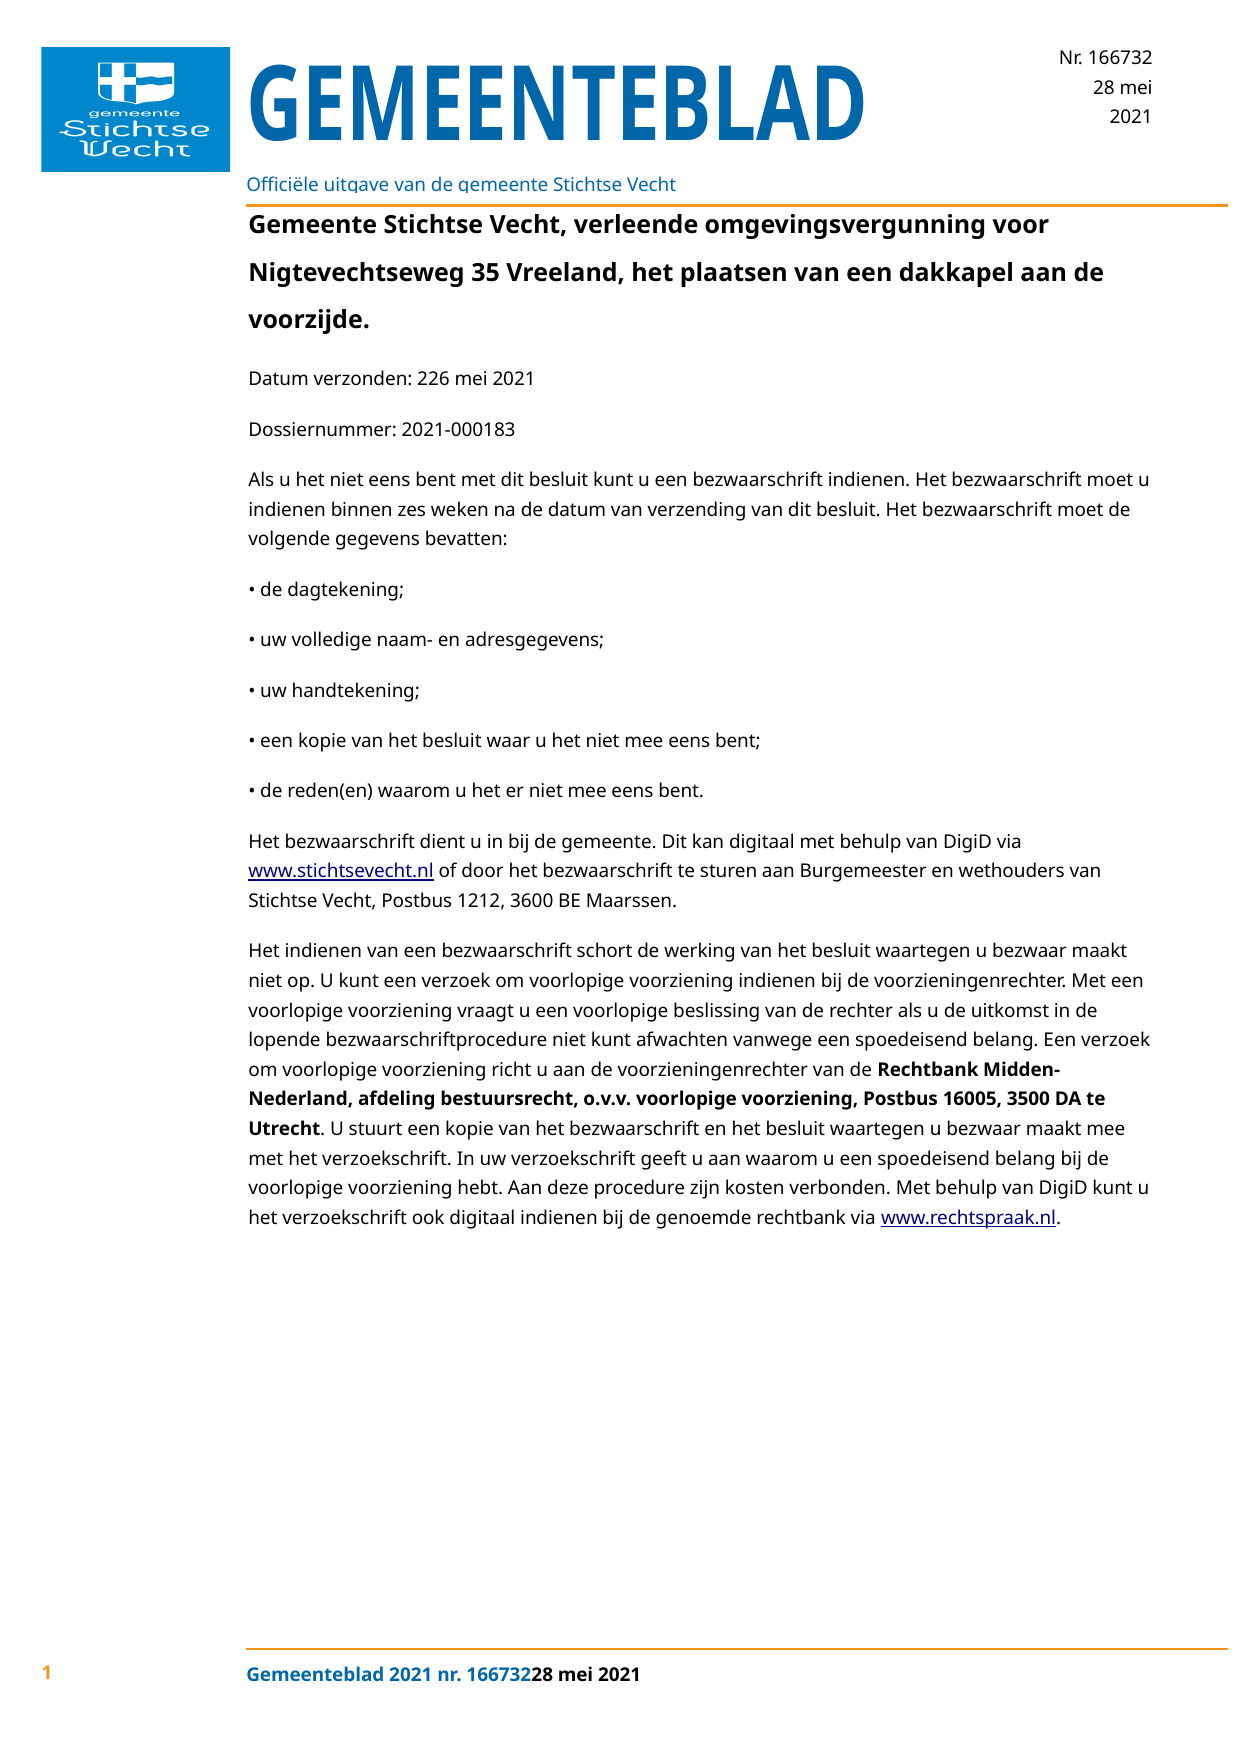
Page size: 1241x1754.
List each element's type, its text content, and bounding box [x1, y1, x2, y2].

picture [137, 63, 174, 103]
text Gemeente Stichtse Vecht, verleende omgevingsvergunning voor Nigtevechtseweg 35 Vreeland, het plaatsen van een dakkapel aan de voorzijde. [248, 207, 1152, 336]
text • de dagtekening; [248, 576, 1152, 602]
text • een kopie van het besluit waar u het niet mee eens bent; [248, 727, 1152, 753]
text Het bezwaarschrift dient u in bij de gemeente. Dit kan digitaal met behulp van DigiD via www.stichtsevecht.nl of door het bezwaarschrift te sturen aan Burgemeester en wethouders van Stichtse Vecht, Postbus 1212, 3600 BE Maarssen. [248, 828, 1152, 913]
text Als u het niet eens bent met dit besluit kunt u een bezwaarschrift indienen. Het bezwaarschrift moet u indienen binnen zes weken na de datum van verzending van dit besluit. Het bezwaarschrift moet de volgende gegevens bevatten: [248, 466, 1152, 551]
text Het indienen van een bezwaarschrift schort de werking van het besluit waartegen u bezwaar maakt niet op. U kunt een verzoek om voorlopige voorziening indienen bij de voorzieningenrechter. Met een voorlopige voorziening vraagt u een voorlopige beslissing van de rechter als u de uitkomst in de lopende bezwaarschriftprocedure niet kunt afwachten vanwege een spoedeisend belang. Een verzoek om voorlopige voorziening richt u aan de voorzieningenrechter van de Rechtbank Midden-Nederland, afdeling bestuursrecht, o.v.v. voorlopige voorziening, Postbus 16005, 3500 DA te Utrecht. U stuurt een kopie van het bezwaarschrift en het besluit waartegen u bezwaar maakt mee met het verzoekschrift. In uw verzoekschrift geeft u aan waarom u een spoedeisend belang bij de voorlopige voorziening hebt. Aan deze procedure zijn kosten verbonden. Met behulp van DigiD kunt u het verzoekschrift ook digitaal indienen bij de genoemde rechtbank via www.rechtspraak.nl. [248, 938, 1152, 1229]
text • uw handtekening; [248, 677, 1152, 702]
text Datum verzonden: 226 mei 2021 [248, 366, 1152, 391]
text • de reden(en) waarom u het er niet mee eens bent. [248, 778, 1152, 803]
picture [99, 63, 135, 101]
text Dossiernummer: 2021-000183 [248, 416, 1152, 442]
text • uw volledige naam- en adresgegevens; [248, 626, 1152, 652]
